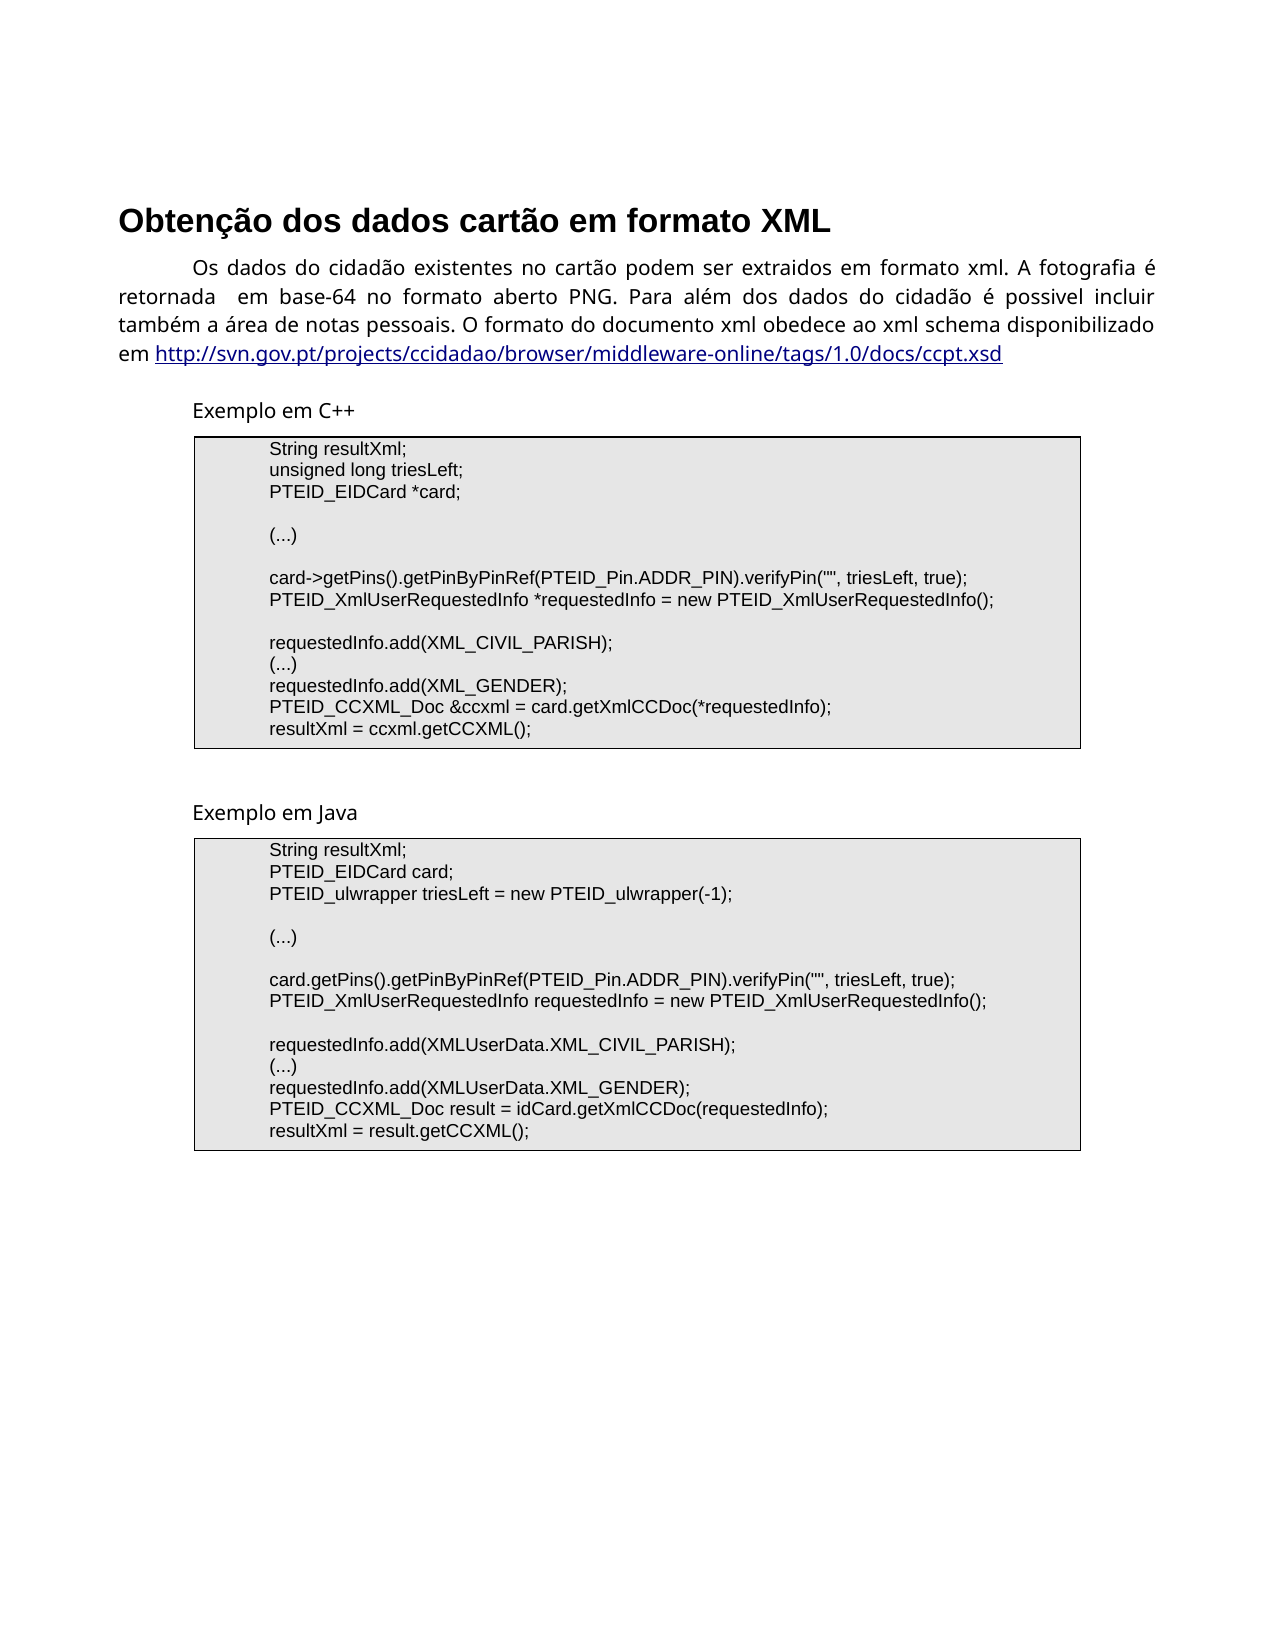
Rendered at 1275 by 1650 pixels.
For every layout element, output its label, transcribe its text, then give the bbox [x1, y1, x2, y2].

text String resultXml; [195, 438, 1080, 459]
text PTEID_EIDCard card; [195, 861, 1080, 882]
text Exemplo em C++ [192, 396, 1157, 424]
text Os dados do cidadão existentes no cartão podem ser extraidos em formato xml. A fotografia é retornada em base-64 no formato aberto PNG. Para além dos dados do cidadão é possivel incluir também a área de notas pessoais. O formato do documento xml obedece ao xml schema disponibilizado em http://svn.gov.pt/projects/ccidadao/browser/middleware-online/tags/1.0/docs/ccpt.xsd [118, 252, 1157, 367]
text unsigned long triesLeft; [195, 459, 1080, 481]
text PTEID_CCXML_Doc &ccxml = card.getXmlCCDoc(*requestedInfo); [195, 696, 1080, 718]
text PTEID_XmlUserRequestedInfo *requestedInfo = new PTEID_XmlUserRequestedInfo(); [195, 588, 1080, 610]
text card.getPins().getPinByPinRef(PTEID_Pin.ADDR_PIN).verifyPin("", triesLeft, true); [195, 969, 1080, 990]
text PTEID_ulwrapper triesLeft = new PTEID_ulwrapper(-1); [195, 882, 1080, 904]
text Exemplo em Java [192, 798, 1157, 826]
text requestedInfo.add(XMLUserData.XML_GENDER); [195, 1076, 1080, 1098]
text resultXml = ccxml.getCCXML(); [195, 718, 1080, 739]
text PTEID_XmlUserRequestedInfo requestedInfo = new PTEID_XmlUserRequestedInfo(); [195, 990, 1080, 1012]
text PTEID_CCXML_Doc result = idCard.getXmlCCDoc(requestedInfo); [195, 1098, 1080, 1119]
text String resultXml; [195, 839, 1080, 861]
text card->getPins().getPinByPinRef(PTEID_Pin.ADDR_PIN).verifyPin("", triesLeft, true); [195, 567, 1080, 588]
text requestedInfo.add(XML_CIVIL_PARISH); [195, 631, 1080, 653]
text requestedInfo.add(XML_GENDER); [195, 674, 1080, 696]
subtitle Obtenção dos dados cartão em formato XML [118, 201, 1157, 240]
text PTEID_EIDCard *card; [195, 481, 1080, 502]
text (...) [195, 926, 1080, 947]
text (...) [195, 653, 1080, 674]
text resultXml = result.getCCXML(); [195, 1119, 1080, 1141]
text requestedInfo.add(XMLUserData.XML_CIVIL_PARISH); [195, 1033, 1080, 1055]
text (...) [195, 524, 1080, 545]
text (...) [195, 1055, 1080, 1076]
